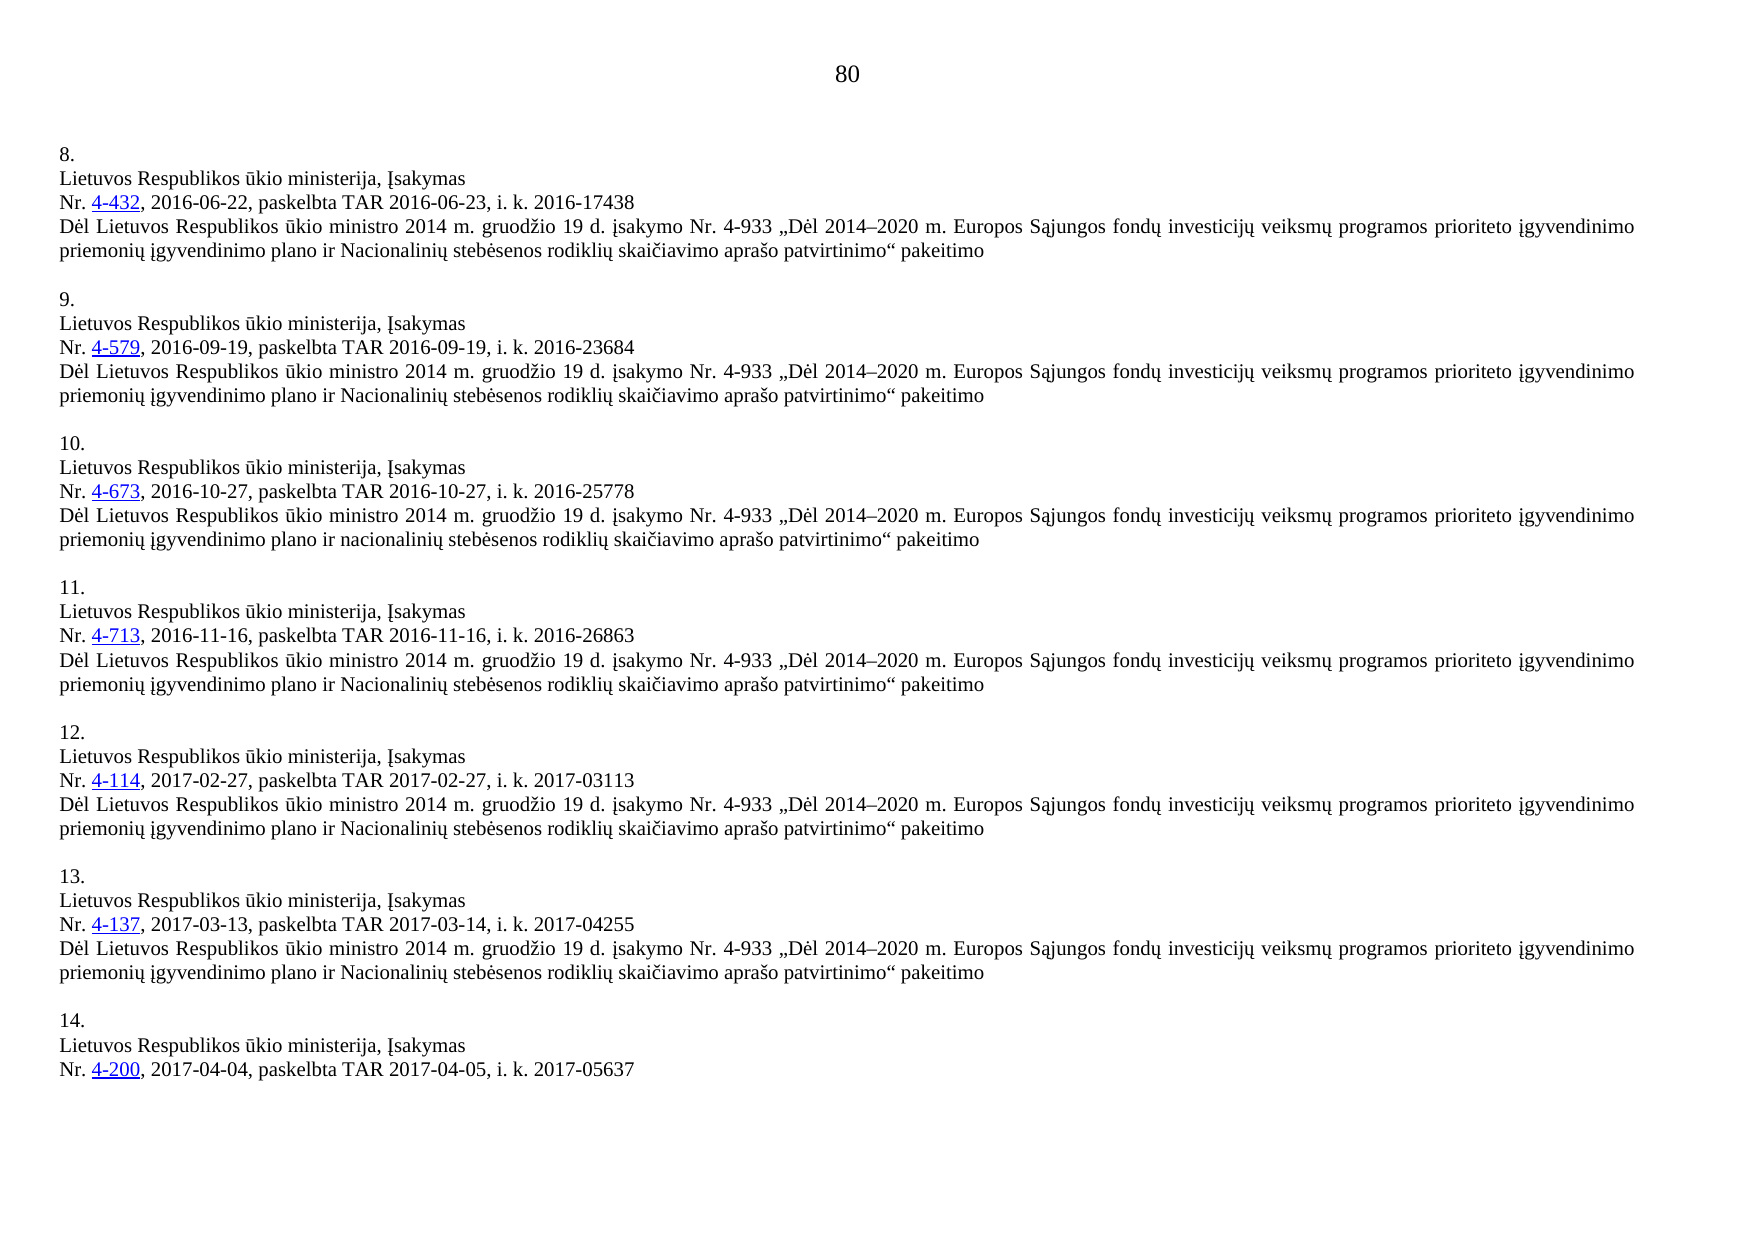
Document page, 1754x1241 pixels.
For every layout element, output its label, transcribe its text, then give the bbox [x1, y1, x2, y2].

text Lietuvos Respublikos ūkio ministerija, Įsakymas [59, 311, 1636, 335]
text 13. [59, 864, 1636, 888]
text Nr. 4-432, 2016-06-22, paskelbta TAR 2016-06-23, i. k. 2016-17438 [59, 190, 1636, 214]
text 12. [59, 720, 1636, 744]
text Dėl Lietuvos Respublikos ūkio ministro 2014 m. gruodžio 19 d. įsakymo Nr. 4-933 „Dėl 2014–2020 m. Europos Sąjungos fondų investicijų veiksmų programos prioriteto įgyvendinimo priemonių įgyvendinimo plano ir Nacionalinių stebėsenos rodiklių skaičiavimo aprašo patvirtinimo“ pakeitimo [59, 214, 1636, 262]
text Nr. 4-579, 2016-09-19, paskelbta TAR 2016-09-19, i. k. 2016-23684 [59, 335, 1636, 359]
text Nr. 4-114, 2017-02-27, paskelbta TAR 2017-02-27, i. k. 2017-03113 [59, 768, 1636, 792]
text Nr. 4-200, 2017-04-04, paskelbta TAR 2017-04-05, i. k. 2017-05637 [59, 1057, 1636, 1081]
text Lietuvos Respublikos ūkio ministerija, Įsakymas [59, 744, 1636, 768]
text 10. [59, 431, 1636, 455]
text 11. [59, 575, 1636, 599]
text Lietuvos Respublikos ūkio ministerija, Įsakymas [59, 166, 1636, 190]
text Dėl Lietuvos Respublikos ūkio ministro 2014 m. gruodžio 19 d. įsakymo Nr. 4-933 „Dėl 2014–2020 m. Europos Sąjungos fondų investicijų veiksmų programos prioriteto įgyvendinimo priemonių įgyvendinimo plano ir Nacionalinių stebėsenos rodiklių skaičiavimo aprašo patvirtinimo“ pakeitimo [59, 792, 1636, 840]
text 14. [59, 1008, 1636, 1032]
text 8. [59, 142, 1636, 166]
text Dėl Lietuvos Respublikos ūkio ministro 2014 m. gruodžio 19 d. įsakymo Nr. 4-933 „Dėl 2014–2020 m. Europos Sąjungos fondų investicijų veiksmų programos prioriteto įgyvendinimo priemonių įgyvendinimo plano ir nacionalinių stebėsenos rodiklių skaičiavimo aprašo patvirtinimo“ pakeitimo [59, 503, 1636, 551]
text Dėl Lietuvos Respublikos ūkio ministro 2014 m. gruodžio 19 d. įsakymo Nr. 4-933 „Dėl 2014–2020 m. Europos Sąjungos fondų investicijų veiksmų programos prioriteto įgyvendinimo priemonių įgyvendinimo plano ir Nacionalinių stebėsenos rodiklių skaičiavimo aprašo patvirtinimo“ pakeitimo [59, 647, 1636, 696]
text Nr. 4-713, 2016-11-16, paskelbta TAR 2016-11-16, i. k. 2016-26863 [59, 623, 1636, 647]
text Nr. 4-137, 2017-03-13, paskelbta TAR 2017-03-14, i. k. 2017-04255 [59, 912, 1636, 936]
text Lietuvos Respublikos ūkio ministerija, Įsakymas [59, 455, 1636, 479]
text Dėl Lietuvos Respublikos ūkio ministro 2014 m. gruodžio 19 d. įsakymo Nr. 4-933 „Dėl 2014–2020 m. Europos Sąjungos fondų investicijų veiksmų programos prioriteto įgyvendinimo priemonių įgyvendinimo plano ir Nacionalinių stebėsenos rodiklių skaičiavimo aprašo patvirtinimo“ pakeitimo [59, 359, 1636, 407]
text Nr. 4-673, 2016-10-27, paskelbta TAR 2016-10-27, i. k. 2016-25778 [59, 479, 1636, 503]
text Lietuvos Respublikos ūkio ministerija, Įsakymas [59, 599, 1636, 623]
text 9. [59, 287, 1636, 311]
text Lietuvos Respublikos ūkio ministerija, Įsakymas [59, 1032, 1636, 1057]
text Lietuvos Respublikos ūkio ministerija, Įsakymas [59, 888, 1636, 912]
text Dėl Lietuvos Respublikos ūkio ministro 2014 m. gruodžio 19 d. įsakymo Nr. 4-933 „Dėl 2014–2020 m. Europos Sąjungos fondų investicijų veiksmų programos prioriteto įgyvendinimo priemonių įgyvendinimo plano ir Nacionalinių stebėsenos rodiklių skaičiavimo aprašo patvirtinimo“ pakeitimo [59, 936, 1636, 984]
